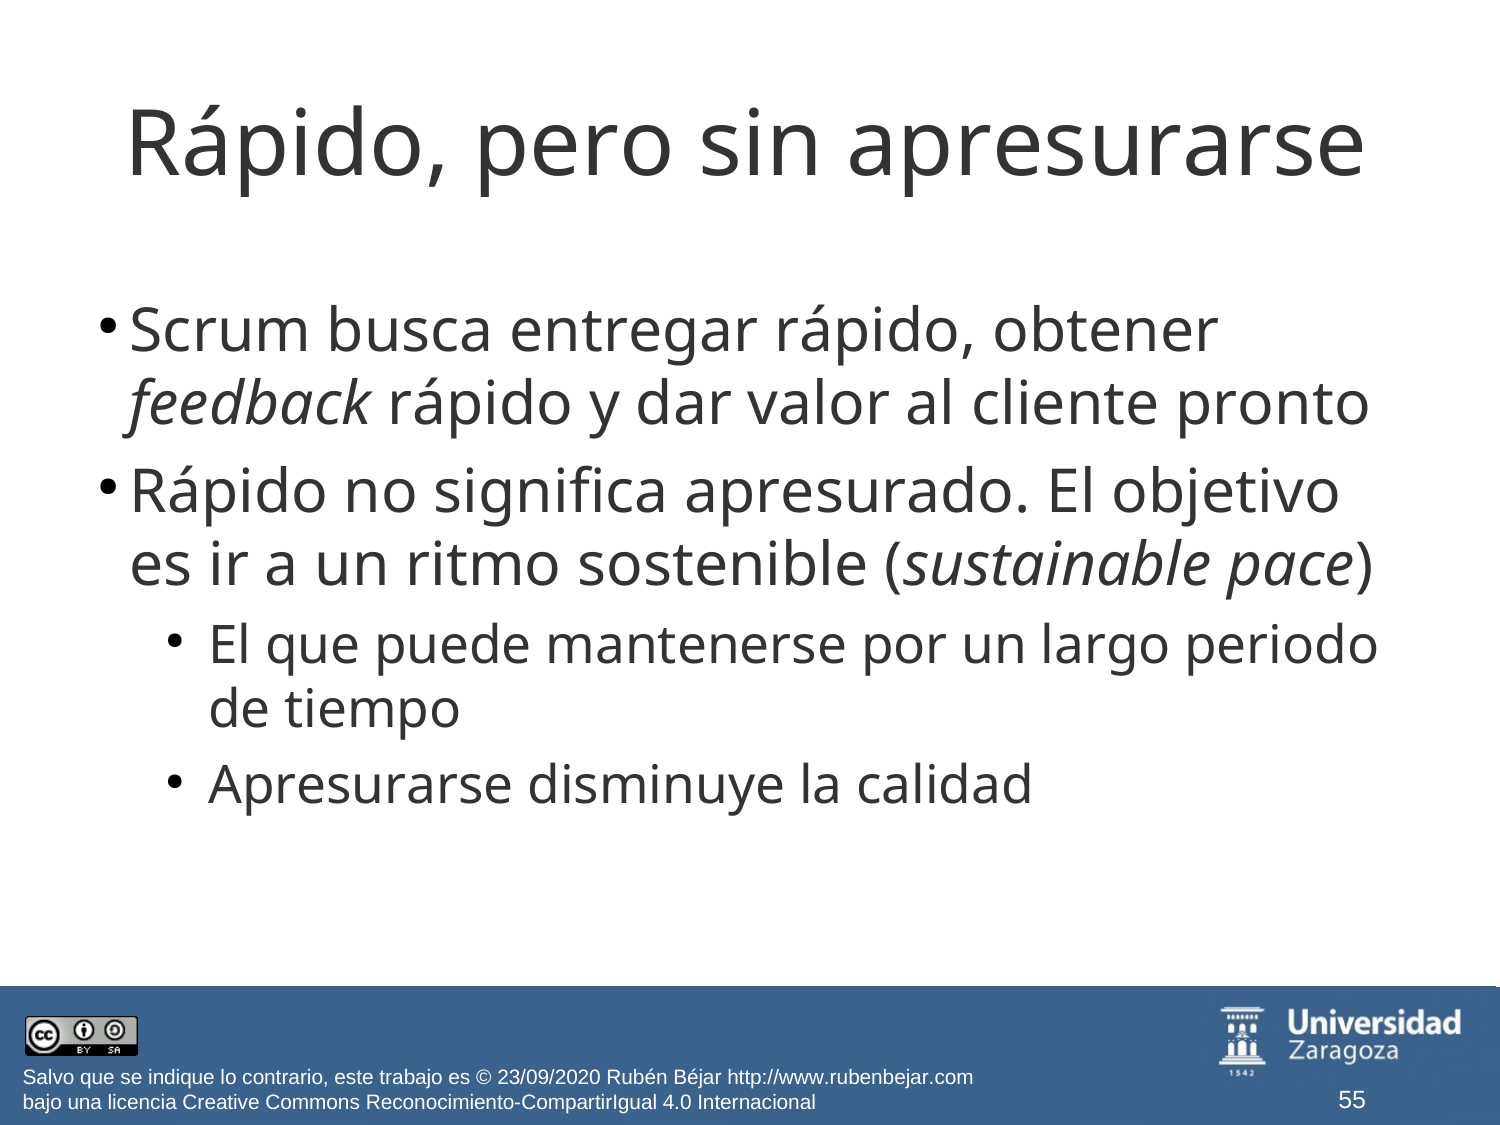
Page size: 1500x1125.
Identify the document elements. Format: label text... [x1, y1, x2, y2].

list Scrum busca entregar rápido, obtener feedback rápido y dar valor al cliente pronto Rápido no significa apresurado. El objetivo es ir a un ritmo sostenible (sustainable pace) El que puede mantenerse por un largo periodo de tiempo Apresurarse disminuye la calidad [82, 283, 1418, 957]
picture [0, 986, 1500, 1125]
title Rápido, pero sin apresurarse [74, 21, 1420, 257]
